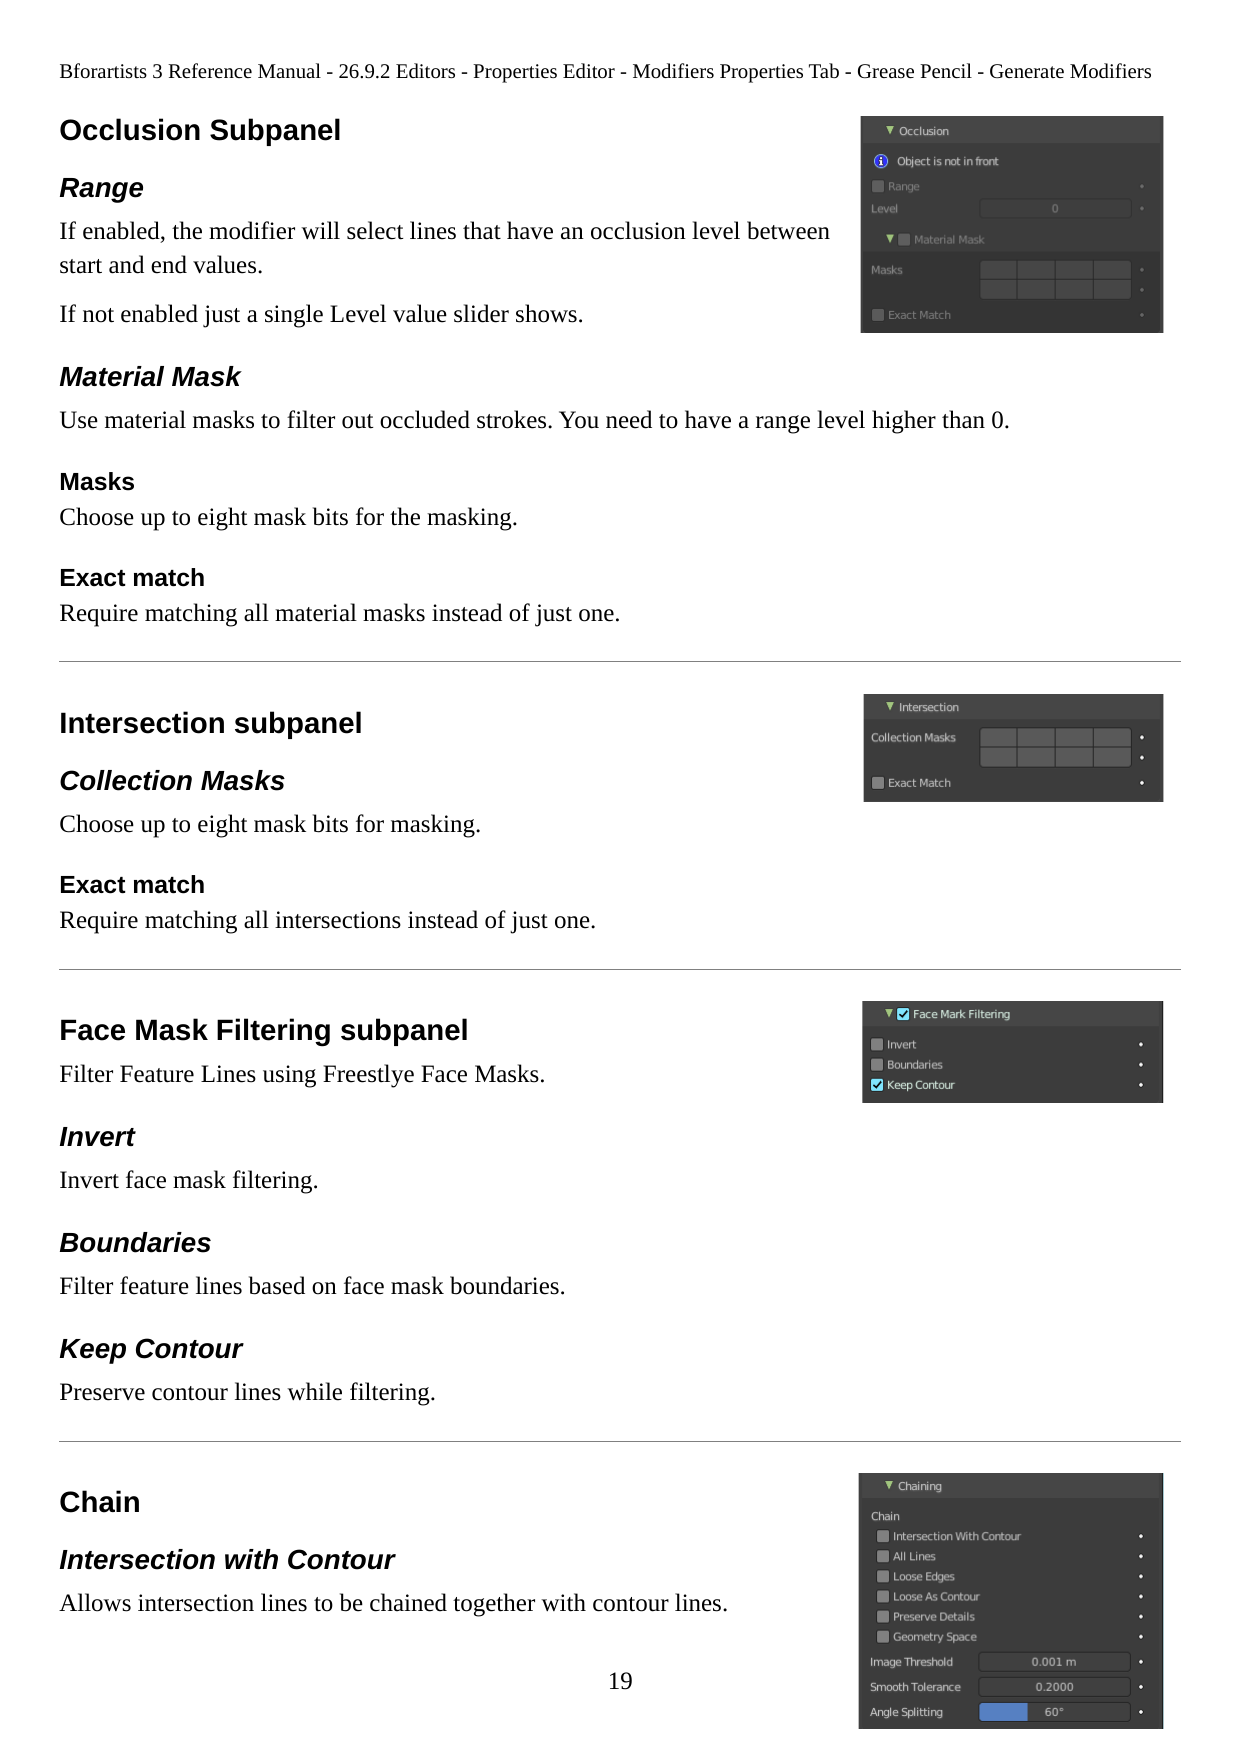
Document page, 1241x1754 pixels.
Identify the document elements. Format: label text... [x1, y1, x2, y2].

picture [858, 1473, 1164, 1729]
picture [862, 1001, 1164, 1103]
subtitle Collection Masks [59, 764, 863, 796]
text If enabled, the modifier will select lines that have an occlusion level between start and end values. [59, 216, 860, 279]
subtitle [1164, 1485, 1181, 1519]
subtitle Range [59, 171, 860, 203]
text Use material masks to filter out occluded strokes. You need to have a range level higher than 0. [59, 405, 1181, 434]
text Filter feature lines based on face mask boundaries. [59, 1271, 1181, 1300]
picture [860, 116, 1164, 333]
subtitle Exact match [59, 563, 1181, 592]
subtitle [1164, 1544, 1181, 1576]
text Invert face mask filtering. [59, 1165, 1181, 1194]
subtitle Occlusion Subpanel [59, 113, 1181, 146]
subtitle [1164, 1013, 1181, 1047]
subtitle [1164, 171, 1181, 203]
subtitle Face Mask Filtering subpanel [59, 1013, 862, 1047]
picture [863, 694, 1164, 802]
text Require matching all intersections instead of just one. [59, 905, 1181, 934]
subtitle [1164, 706, 1181, 739]
subtitle Boundaries [59, 1227, 1181, 1259]
subtitle Material Mask [59, 361, 1181, 393]
subtitle Exact match [59, 870, 1181, 899]
text If not enabled just a single Level value slider shows. [59, 299, 860, 328]
subtitle Masks [59, 467, 1181, 495]
text Filter Feature Lines using Freestlye Face Masks. [59, 1059, 862, 1088]
text Allows intersection lines to be chained together with contour lines. [59, 1588, 858, 1617]
subtitle Intersection subpanel [59, 706, 863, 739]
text Require matching all material masks instead of just one. [59, 598, 1181, 627]
text Preserve contour lines while filtering. [59, 1377, 1181, 1406]
text Choose up to eight mask bits for the masking. [59, 502, 1181, 530]
subtitle [1164, 764, 1181, 796]
subtitle Keep Contour [59, 1333, 1181, 1364]
subtitle Invert [59, 1121, 1181, 1153]
text Choose up to eight mask bits for masking. [59, 809, 1181, 838]
subtitle Intersection with Contour [59, 1544, 858, 1576]
subtitle Chain [59, 1485, 858, 1519]
